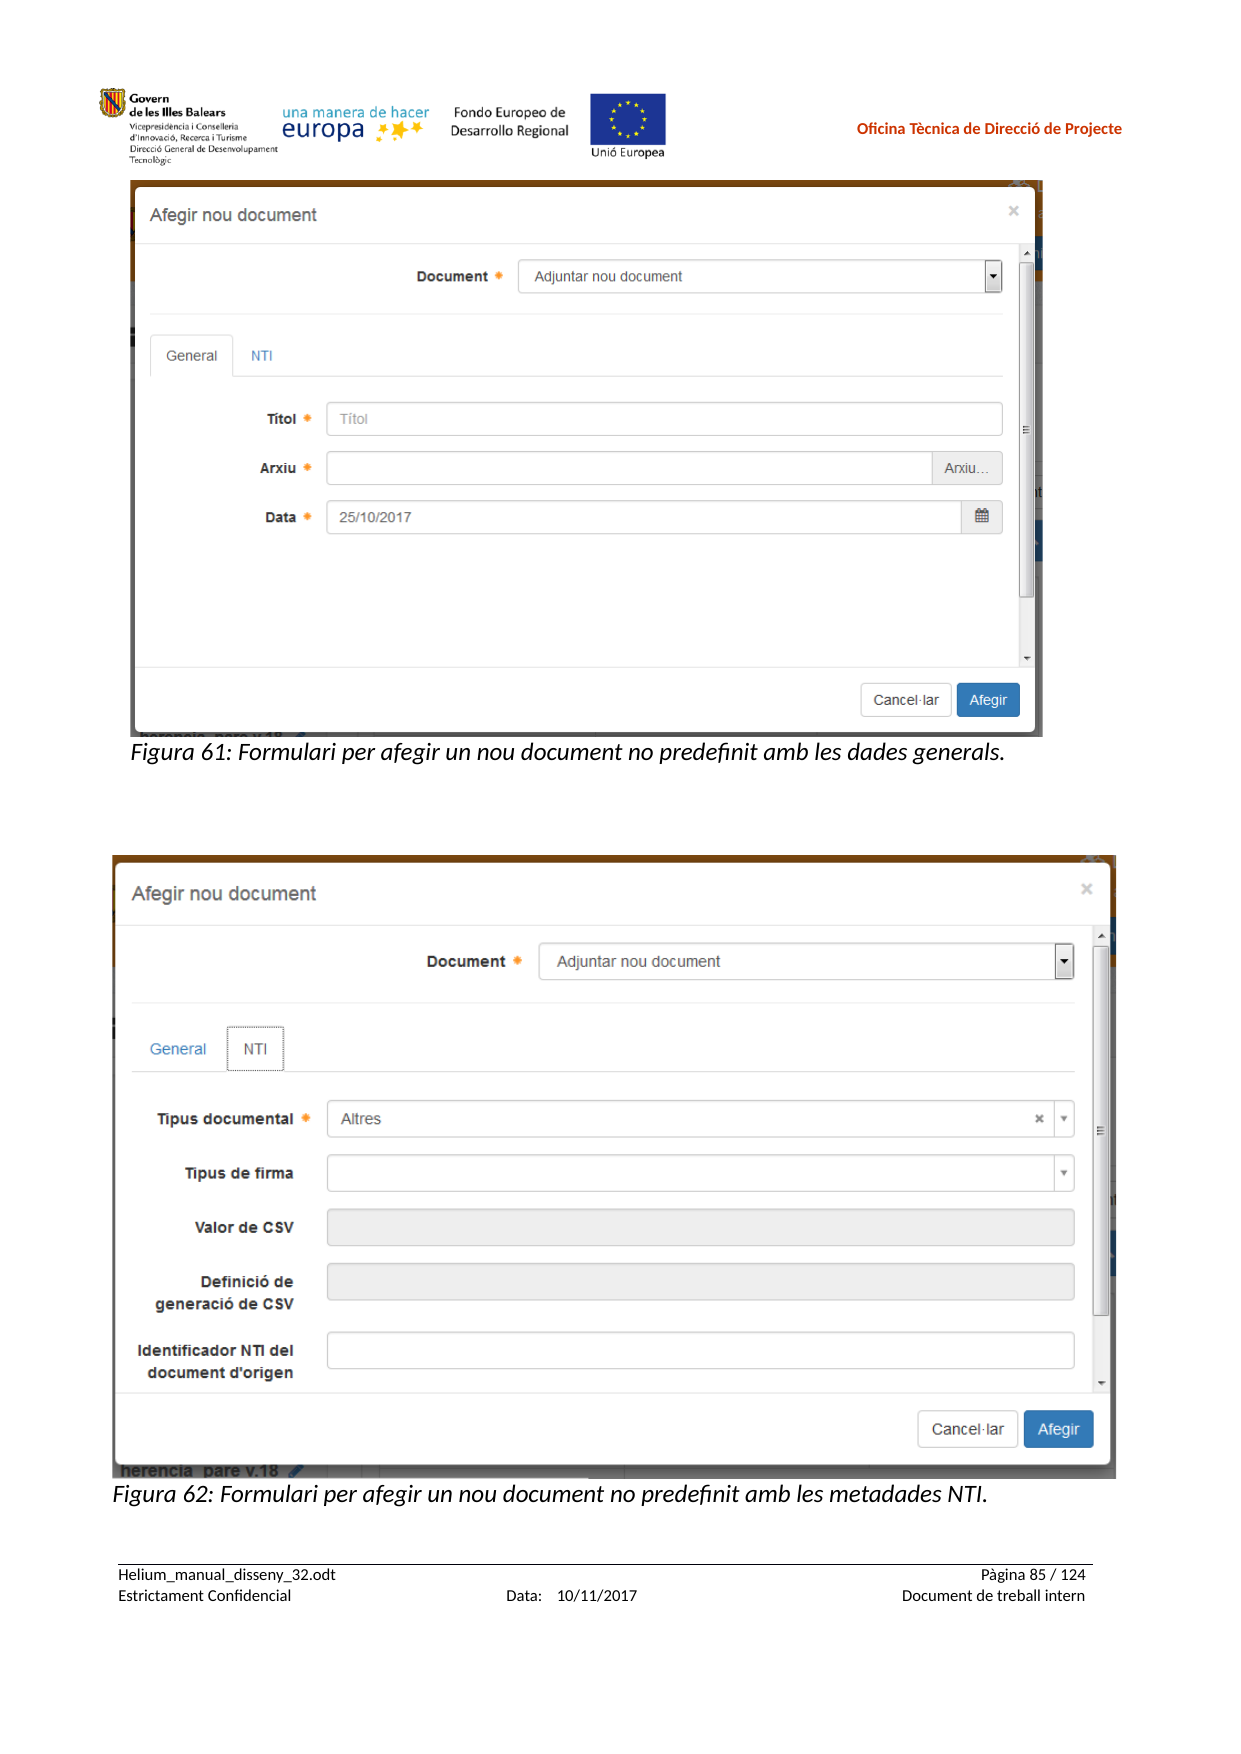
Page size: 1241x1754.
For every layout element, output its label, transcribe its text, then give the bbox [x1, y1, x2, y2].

picture [112, 855, 1117, 1479]
text Figura 62: Formulari per afegir un nou document no predefinit amb les metadades NTI. [112, 1479, 1128, 1509]
picture [99, 87, 668, 166]
picture [130, 180, 1043, 737]
text Figura 61: Formulari per afegir un nou document no predefinit amb les dades generals. [130, 737, 1043, 767]
